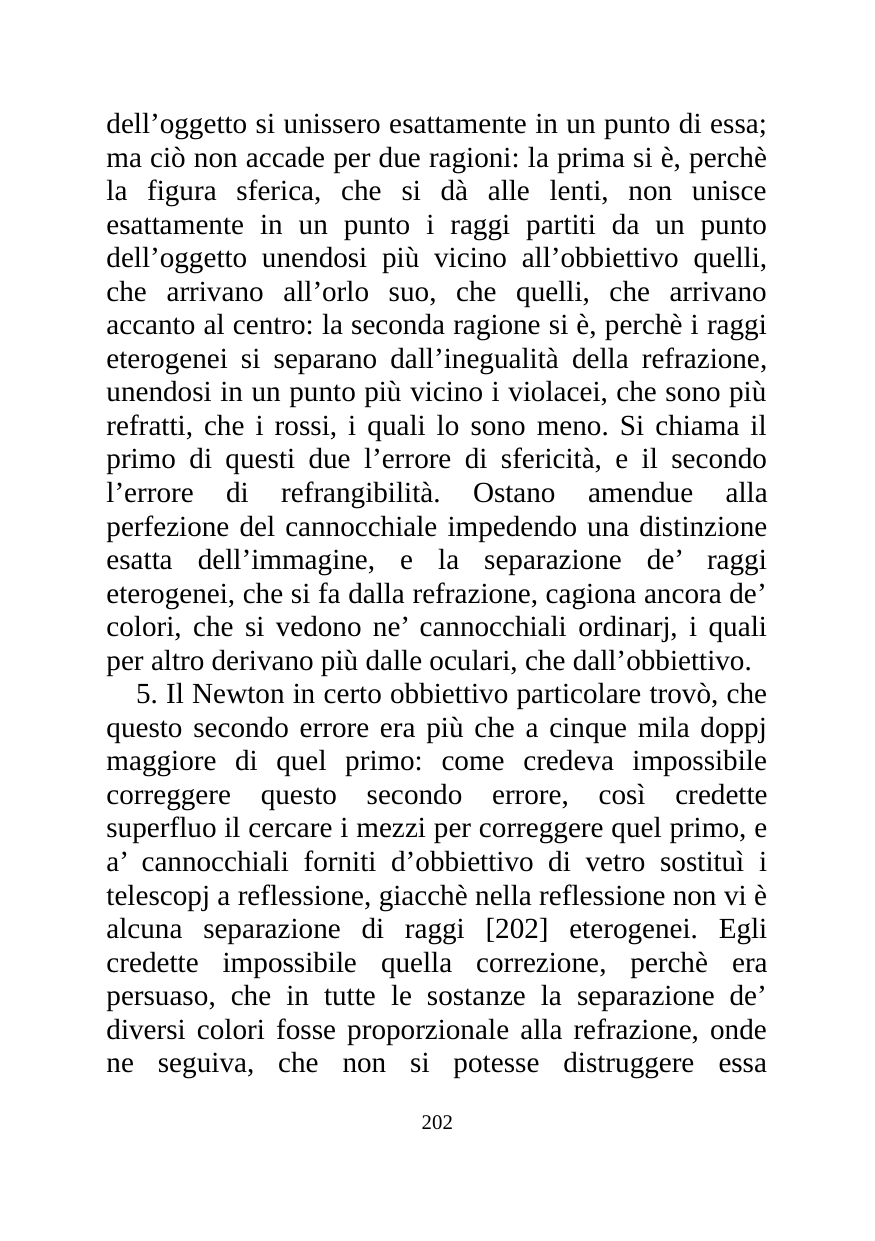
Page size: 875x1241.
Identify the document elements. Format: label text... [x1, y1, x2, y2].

text dell’oggetto si unissero esattamente in un punto di essa; ma ciò non accade per due ragioni: la prima si è, perchè la figura sferica, che si dà alle lenti, non unisce esattamente in un punto i raggi partiti da un punto dell’oggetto unendosi più vicino all’obbiettivo quelli, che arrivano all’orlo suo, che quelli, che arrivano accanto al centro: la seconda ragione si è, perchè i raggi eterogenei si separano dall’inegualità della refrazione, unendosi in un punto più vicino i violacei, che sono più refratti, che i rossi, i quali lo sono meno. Si chiama il primo di questi due l’errore di sfericità, e il secondo l’errore di refrangibilità. Ostano amendue alla perfezione del cannocchiale impedendo una distinzione esatta dell’immagine, e la separazione de’ raggi eterogenei, che si fa dalla refrazione, cagiona ancora de’ colori, che si vedono ne’ cannocchiali ordinarj, i quali per altro derivano più dalle oculari, che dall’obbiettivo. [106, 106, 768, 676]
text 5. Il Newton in certo obbiettivo particolare trovò, che questo secondo errore era più che a cinque mila doppj maggiore di quel primo: come credeva impossibile correggere questo secondo errore, così credette superfluo il cercare i mezzi per correggere quel primo, e a’ cannocchiali forniti d’obbiettivo di vetro sostituì i telescopj a reflessione, giacchè nella reflessione non vi è alcuna separazione di raggi [202] eterogenei. Egli credette impossibile quella correzione, perchè era persuaso, che in tutte le sostanze la separazione de’ diversi colori fosse proporzionale alla refrazione, onde ne seguiva, che non si potesse distruggere essa [106, 676, 768, 1079]
